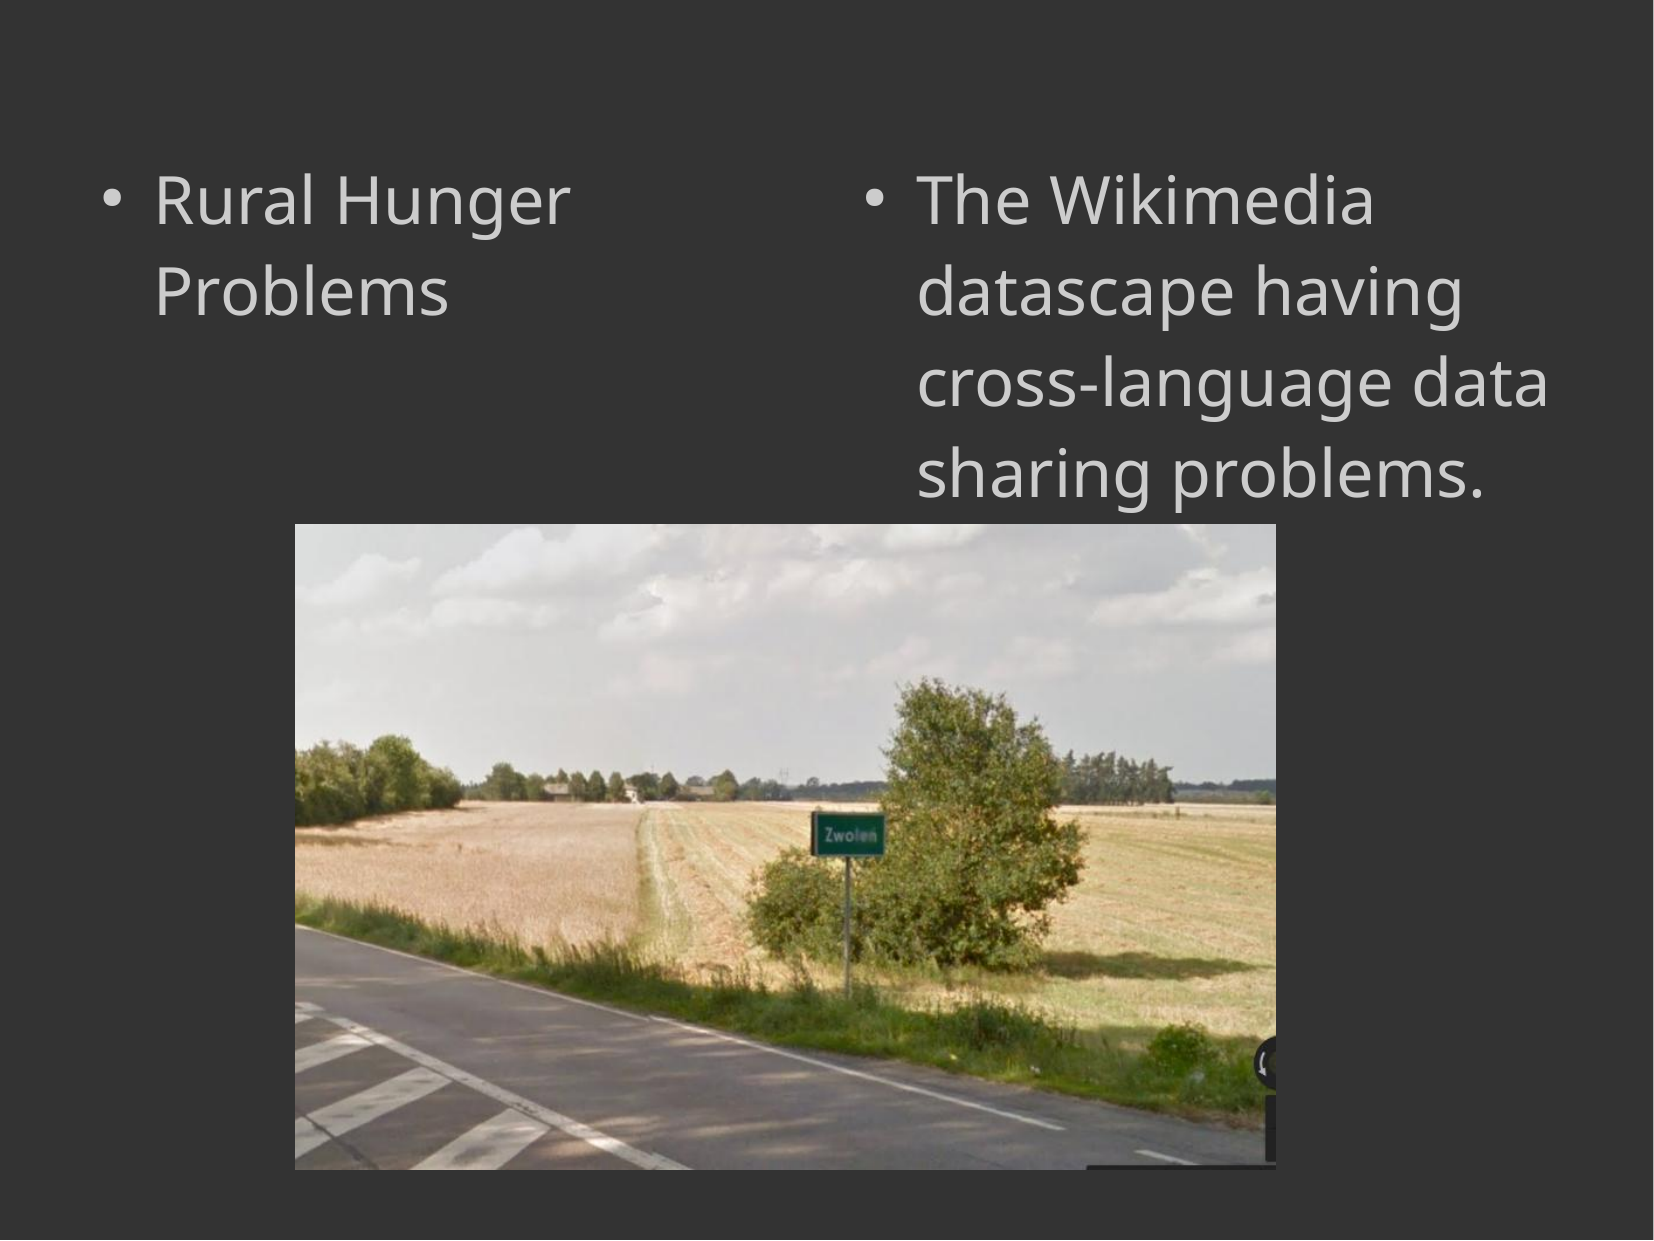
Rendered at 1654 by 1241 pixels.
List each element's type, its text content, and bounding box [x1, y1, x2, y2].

list Rural Hunger Problems [82, 153, 809, 1010]
list The Wikimedia datascape having cross-language data sharing problems. [845, 153, 1572, 1010]
picture [295, 524, 1276, 1170]
